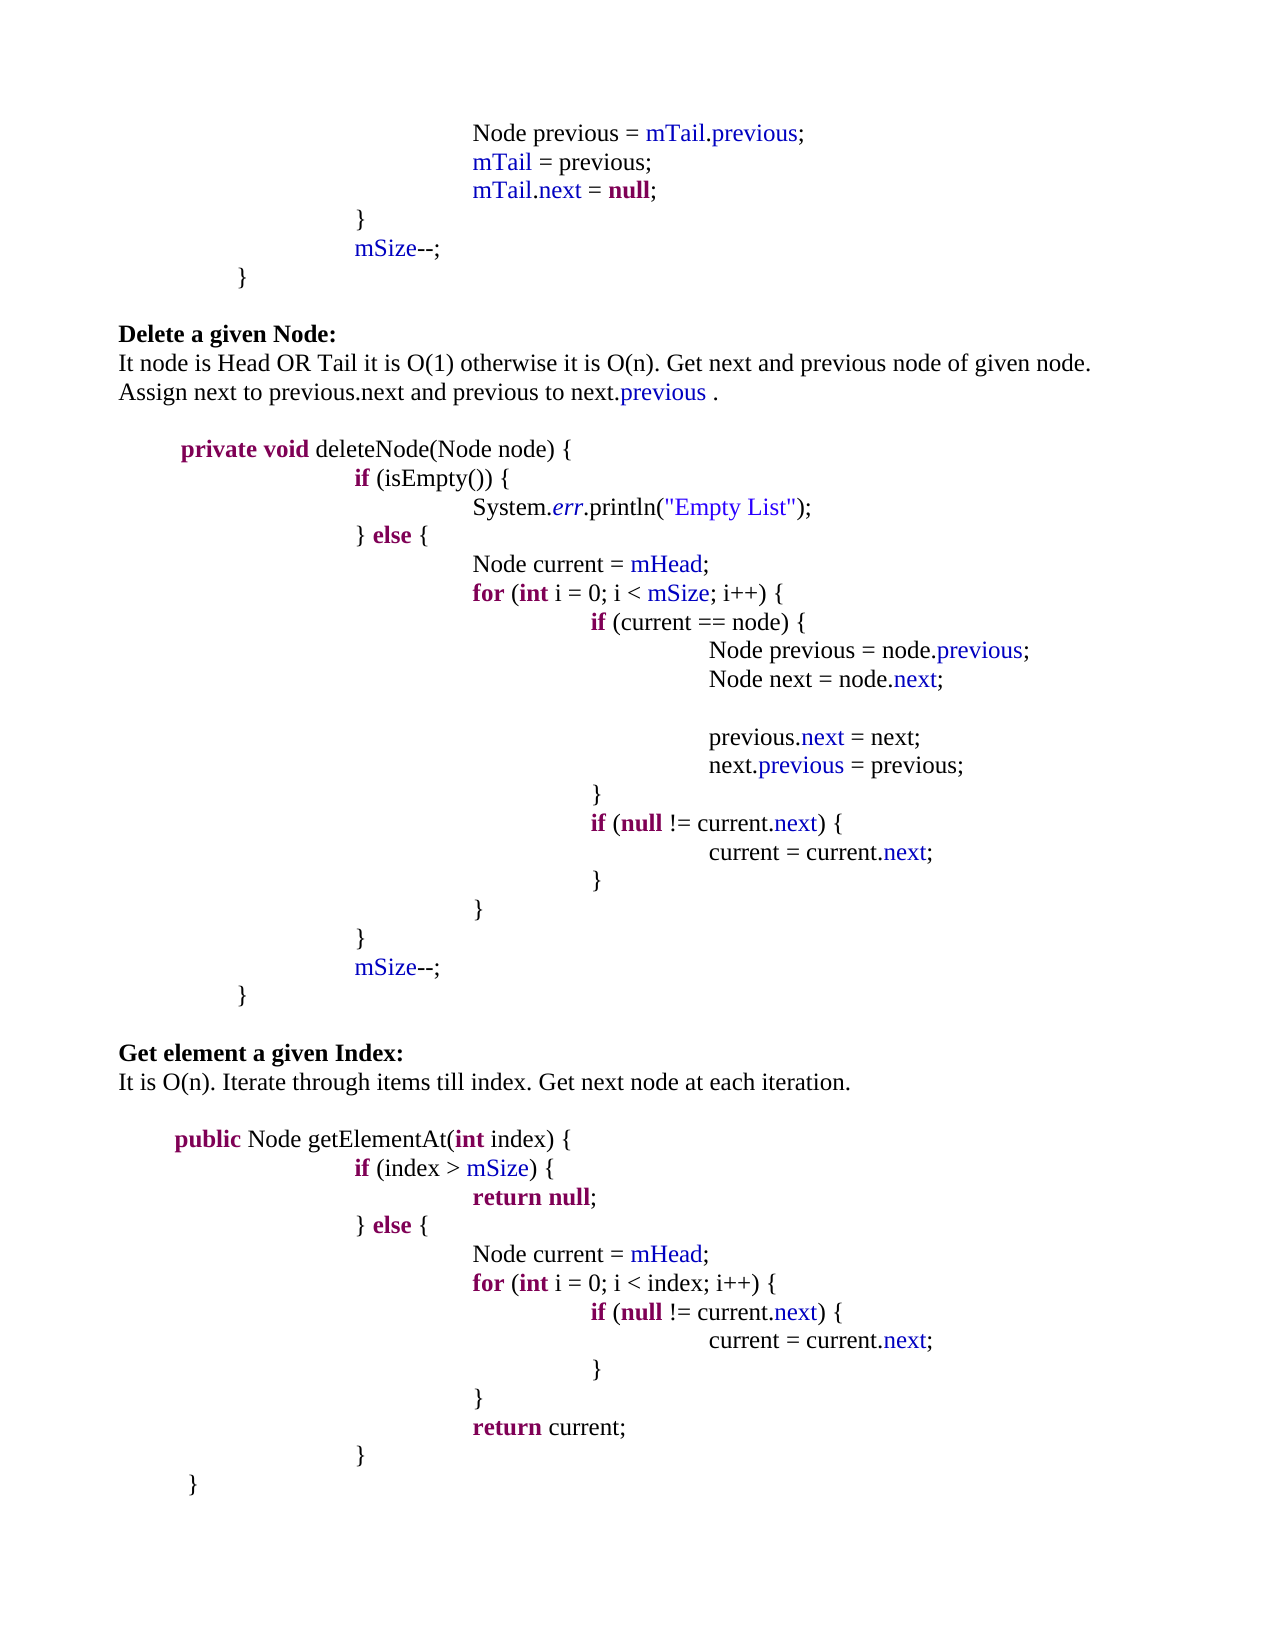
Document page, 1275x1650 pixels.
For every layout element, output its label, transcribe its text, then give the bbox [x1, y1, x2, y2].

text previous.next = next; [118, 722, 1157, 751]
text } [118, 262, 1157, 291]
text mSize--; [118, 233, 1157, 262]
text for (int i = 0; i < mSize; i++) { [118, 578, 1157, 607]
text private void deleteNode(Node node) { [118, 434, 1157, 463]
text Node current = mHead; [118, 549, 1157, 578]
text Node next = node.next; [118, 664, 1157, 693]
text mTail.next = null; [118, 176, 1157, 204]
text for (int i = 0; i < index; i++) { [118, 1268, 1157, 1297]
text } else { [118, 521, 1157, 549]
text } [118, 1383, 1157, 1412]
text } [118, 204, 1157, 233]
text if (isEmpty()) { [118, 463, 1157, 492]
text if (null != current.next) { [118, 1297, 1157, 1326]
text System.err.println("Empty List"); [118, 492, 1157, 521]
text } [118, 1441, 1157, 1469]
text current = current.next; [118, 1326, 1157, 1354]
text return current; [118, 1412, 1157, 1441]
text Node current = mHead; [118, 1239, 1157, 1268]
text } [118, 894, 1157, 923]
text } [118, 923, 1157, 952]
text } [118, 1469, 1157, 1498]
text current = current.next; [118, 837, 1157, 866]
text Node previous = mTail.previous; [118, 118, 1157, 147]
text } [118, 981, 1157, 1009]
text It node is Head OR Tail it is O(1) otherwise it is O(n). Get next and previous node of given node. Assign next to previous.next and previous to next.previous . [118, 348, 1157, 406]
text public Node getElementAt(int index) { [118, 1124, 1157, 1153]
text } else { [118, 1211, 1157, 1239]
text mSize--; [118, 952, 1157, 981]
text It is O(n). Iterate through items till index. Get next node at each iteration. [118, 1067, 1157, 1096]
text return null; [118, 1182, 1157, 1211]
text Get element a given Index: [118, 1038, 1157, 1067]
text if (current == node) { [118, 607, 1157, 636]
text if (null != current.next) { [118, 808, 1157, 837]
text if (index > mSize) { [118, 1153, 1157, 1182]
text } [118, 866, 1157, 894]
text } [118, 1354, 1157, 1383]
text Node previous = node.previous; [118, 636, 1157, 664]
text mTail = previous; [118, 147, 1157, 176]
text next.previous = previous; [118, 751, 1157, 779]
text Delete a given Node: [118, 319, 1157, 348]
text } [118, 779, 1157, 808]
